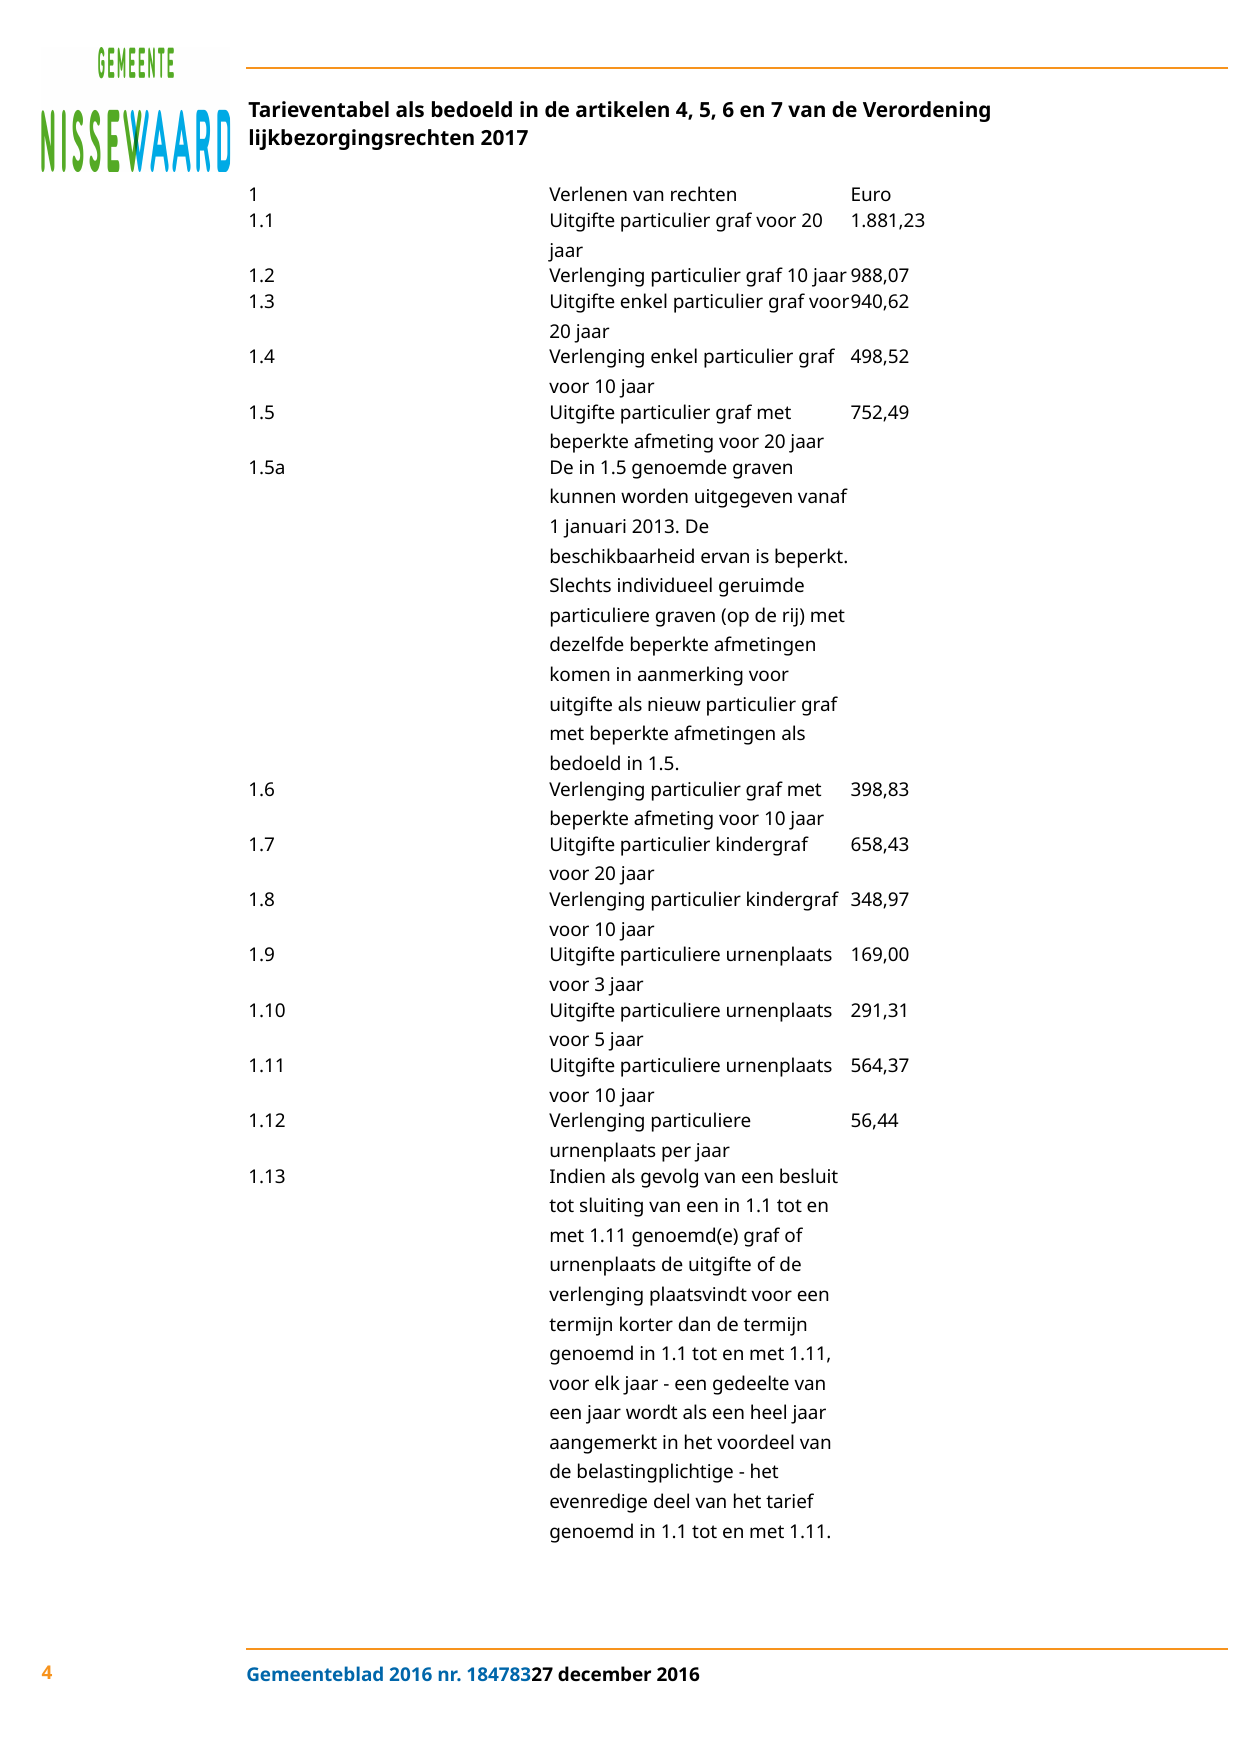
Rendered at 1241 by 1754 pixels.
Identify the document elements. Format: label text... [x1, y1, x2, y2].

picture [201, 122, 206, 138]
table_cell 1.8 [248, 886, 549, 942]
table_cell De in 1.5 genoemde graven kunnen worden uitgegeven vanaf 1 januari 2013. De beschikbaarheid ervan is beperkt. Slechts individueel geruimde particuliere graven (op de rij) met dezelfde beperkte afmetingen komen in aanmerking voor uitgifte als nieuw particulier graf met beperkte afmetingen als bedoeld in 1.5. [549, 454, 850, 776]
table_cell Verlenging enkel particulier graf voor 10 jaar [549, 344, 850, 399]
table_cell 1.11 [248, 1052, 549, 1108]
table_header 1 [248, 181, 549, 207]
table_cell 940,62 [850, 288, 1152, 343]
table_cell 752,49 [850, 399, 1152, 454]
table_cell Uitgifte particuliere urnenplaats voor 5 jaar [549, 997, 850, 1052]
table_cell 1.2 [248, 263, 549, 288]
table_cell Indien als gevolg van een besluit tot sluiting van een in 1.1 tot en met 1.11 genoemd(e) graf of urnenplaats de uitgifte of de verlenging plaatsvindt voor een termijn korter dan de termijn genoemd in 1.1 tot en met 1.11, voor elk jaar - een gedeelte van een jaar wordt als een heel jaar aangemerkt in het voordeel van de belastingplichtige - het evenredige deel van het tarief genoemd in 1.1 tot en met 1.11. [549, 1163, 850, 1544]
table_cell 1.13 [248, 1163, 549, 1544]
table_cell Uitgifte particuliere urnenplaats voor 3 jaar [549, 942, 850, 997]
table_cell 1.9 [248, 942, 549, 997]
table_cell 291,31 [850, 997, 1152, 1052]
table_cell 988,07 [850, 263, 1152, 288]
table_cell 498,52 [850, 344, 1152, 399]
table_cell 1.6 [248, 776, 549, 831]
table_cell Uitgifte particulier graf voor 20 jaar [549, 207, 850, 262]
table_cell Verlenging particulier kindergraf voor 10 jaar [549, 886, 850, 942]
table_cell 1.881,23 [850, 207, 1152, 262]
table_cell 348,97 [850, 886, 1152, 942]
table_cell 1.5a [248, 454, 549, 776]
picture [200, 151, 206, 172]
table_header Verlenen van rechten [549, 181, 850, 207]
table_cell 1.10 [248, 997, 549, 1052]
table_cell 1.5 [248, 399, 549, 454]
table_cell 658,43 [850, 831, 1152, 886]
table_header Euro [850, 181, 1152, 207]
table_cell 1.4 [248, 344, 549, 399]
text Tarieventabel als bedoeld in de artikelen 4, 5, 6 en 7 van de Verordening lijkbezorgingsrechten 2017 [248, 95, 1152, 152]
table_cell 169,00 [850, 942, 1152, 997]
table_cell 564,37 [850, 1052, 1152, 1108]
picture [41, 47, 231, 172]
picture [176, 157, 187, 172]
table_cell Uitgifte particulier kindergraf voor 20 jaar [549, 831, 850, 886]
picture [222, 122, 227, 160]
table_cell Uitgifte particuliere urnenplaats voor 10 jaar [549, 1052, 850, 1108]
table_cell 56,44 [850, 1108, 1152, 1163]
table_cell 1.1 [248, 207, 549, 262]
table_cell Verlenging particulier graf 10 jaar [549, 263, 850, 288]
table_cell 398,83 [850, 776, 1152, 831]
table_cell Verlenging particuliere urnenplaats per jaar [549, 1108, 850, 1163]
table_cell Uitgifte enkel particulier graf voor 20 jaar [549, 288, 850, 343]
table_cell 1.12 [248, 1108, 549, 1163]
table_cell Uitgifte particulier graf met beperkte afmeting voor 20 jaar [549, 399, 850, 454]
table_cell [850, 1163, 1152, 1544]
table_cell 1.3 [248, 288, 549, 343]
table_cell Verlenging particulier graf met beperkte afmeting voor 10 jaar [549, 776, 850, 831]
table_cell 1.7 [248, 831, 549, 886]
table_cell [850, 454, 1152, 776]
picture [154, 157, 165, 172]
